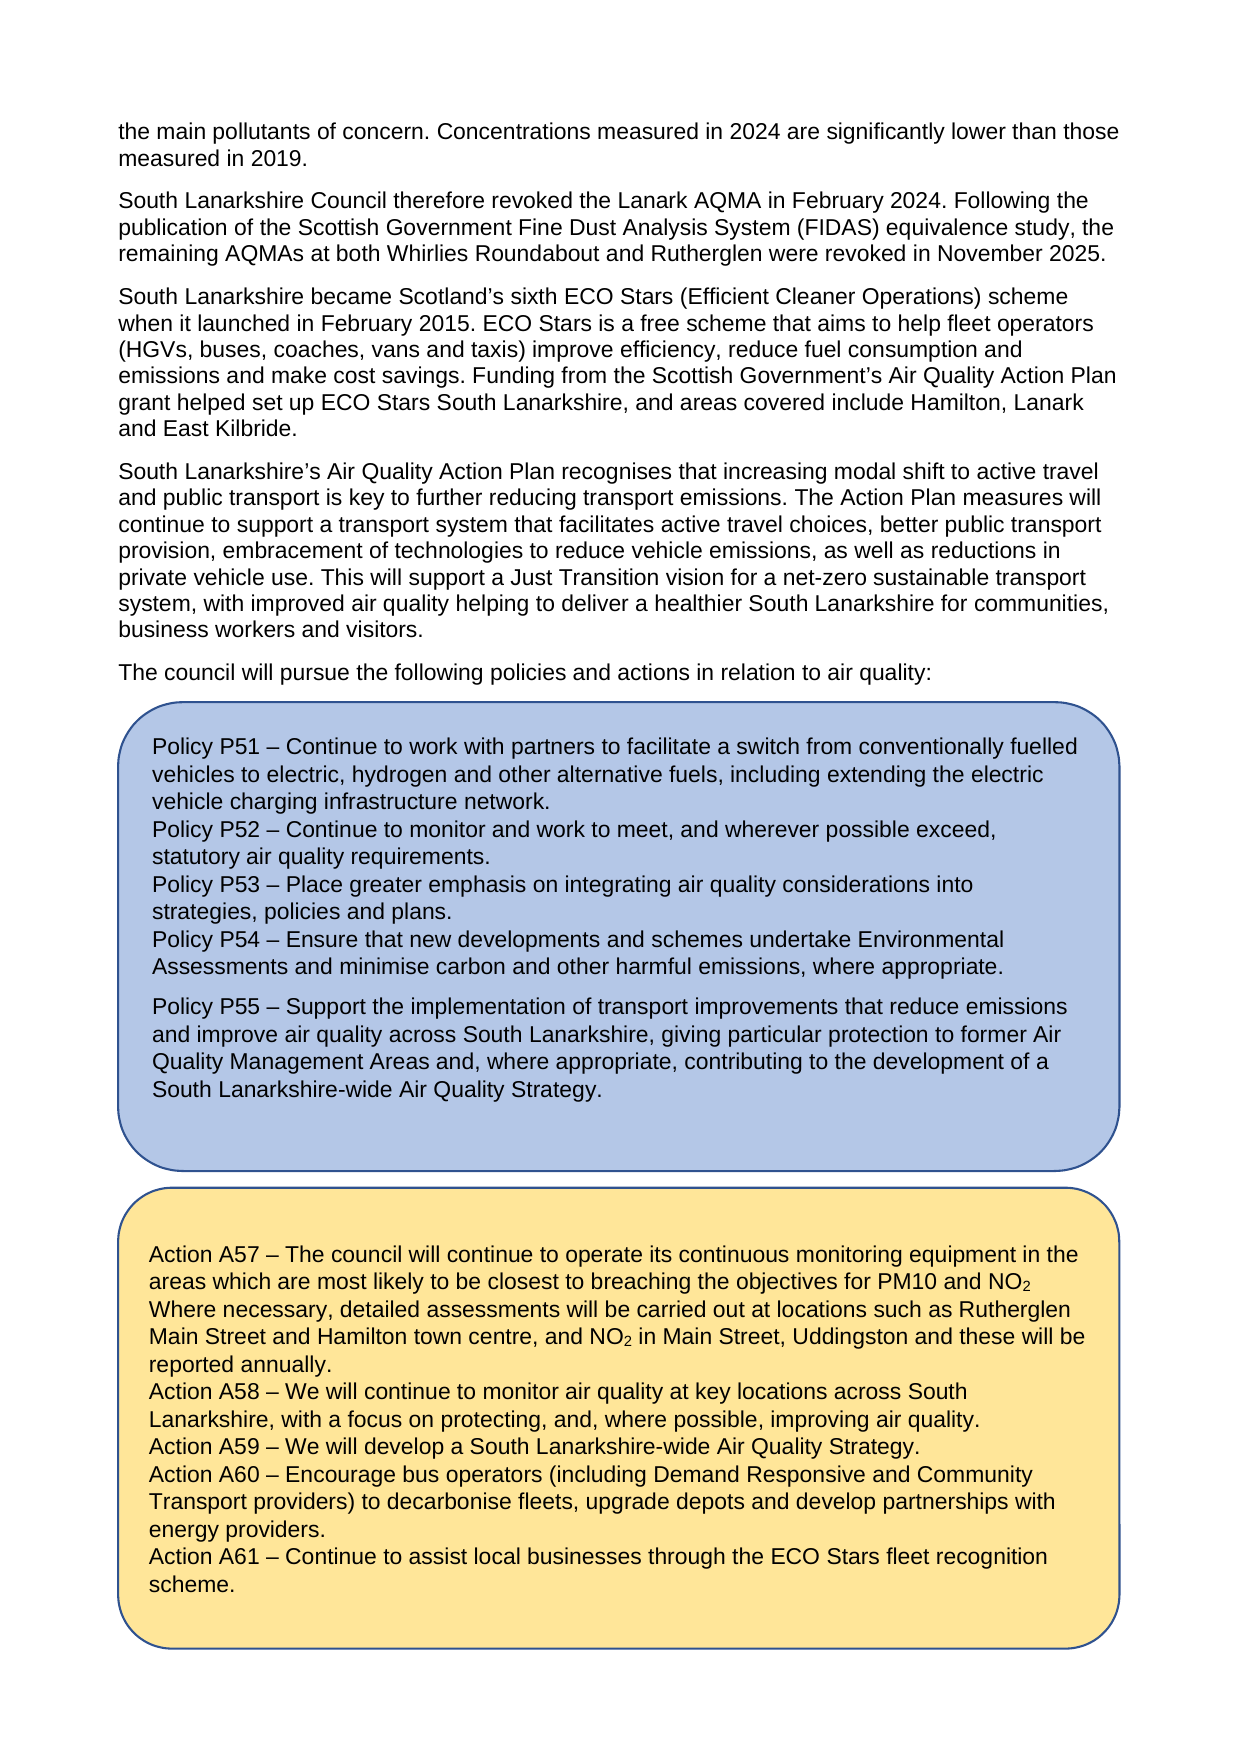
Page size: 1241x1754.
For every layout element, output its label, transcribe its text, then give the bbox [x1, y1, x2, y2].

text South Lanarkshire became Scotland’s sixth ECO Stars (Efficient Cleaner Operations) scheme when it launched in February 2015. ECO Stars is a free scheme that aims to help fleet operators (HGVs, buses, coaches, vans and taxis) improve efficiency, reduce fuel consumption and emissions and make cost savings. Funding from the Scottish Government’s Air Quality Action Plan grant helped set up ECO Stars South Lanarkshire, and areas covered include Hamilton, Lanark and East Kilbride. [118, 283, 1122, 441]
text South Lanarkshire Council therefore revoked the Lanark AQMA in February 2024. Following the publication of the Scottish Government Fine Dust Analysis System (FIDAS) equivalence study, the remaining AQMAs at both Whirlies Roundabout and Rutherglen were revoked in November 2025. [118, 187, 1122, 267]
text the main pollutants of concern. Concentrations measured in 2024 are significantly lower than those measured in 2019. [118, 118, 1122, 171]
text South Lanarkshire’s Air Quality Action Plan recognises that increasing modal shift to active travel and public transport is key to further reducing transport emissions. The Action Plan measures will continue to support a transport system that facilitates active travel choices, better public transport provision, embracement of technologies to reduce vehicle emissions, as well as reductions in private vehicle use. This will support a Just Transition vision for a net-zero sustainable transport system, with improved air quality helping to deliver a healthier South Lanarkshire for communities, business workers and visitors. [118, 458, 1122, 642]
text The council will pursue the following policies and actions in relation to air quality: [118, 659, 1122, 686]
